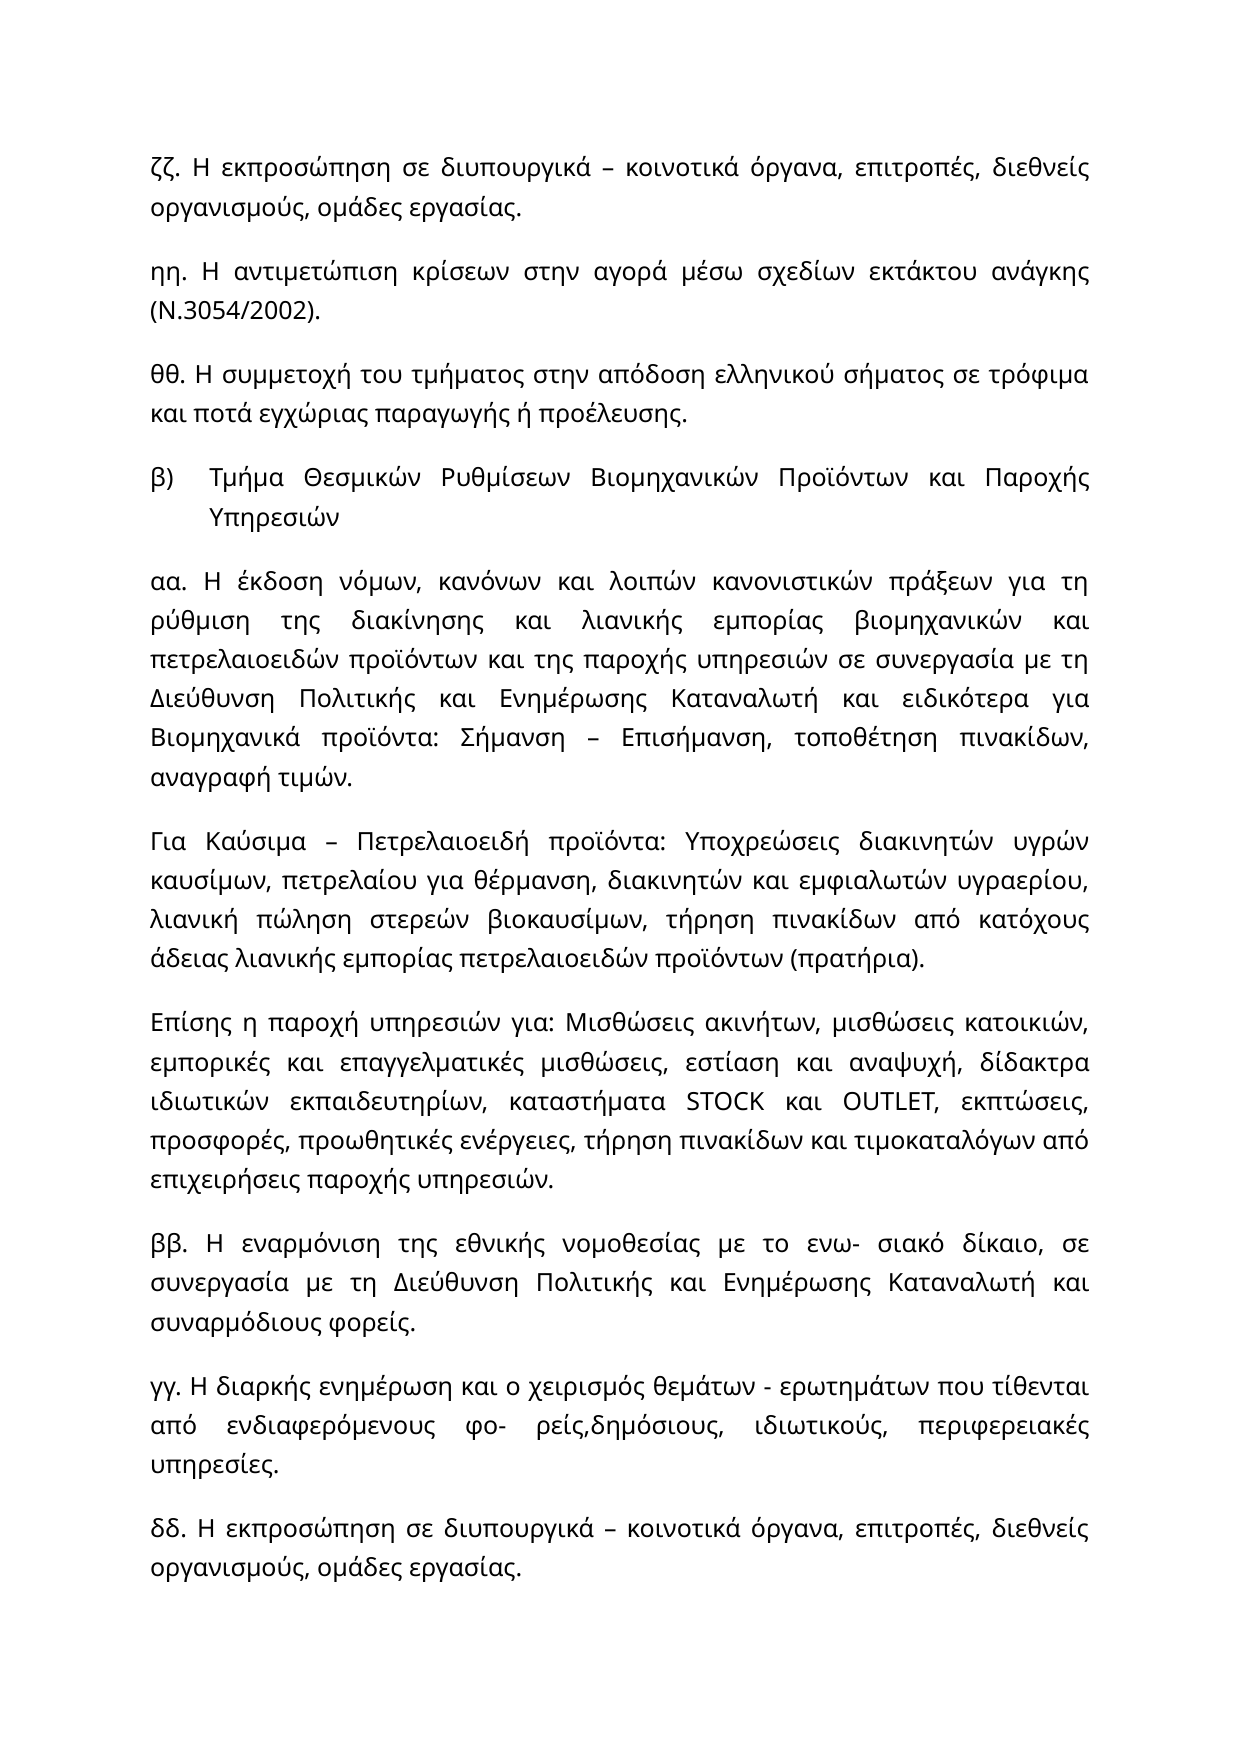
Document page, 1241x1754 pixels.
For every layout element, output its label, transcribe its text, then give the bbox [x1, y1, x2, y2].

text Επίσης η παροχή υπηρεσιών για: Μισθώσεις ακινήτων, μισθώσεις κατοικιών, εμπορικές και επαγγελματικές μισθώσεις, εστίαση και αναψυχή, δίδακτρα ιδιωτικών εκπαιδευτηρίων, καταστήματα STOCK και OUTLET, εκπτώσεις, προσφορές, προωθητικές ενέργειες, τήρηση πινακίδων και τιμοκαταλόγων από επιχειρήσεις παροχής υπηρεσιών. [150, 1005, 1090, 1196]
text αα. Η έκδοση νόμων, κανόνων και λοιπών κανονιστικών πράξεων για τη ρύθμιση της διακίνησης και λιανικής εμπορίας βιομηχανικών και πετρελαιοειδών προϊόντων και της παροχής υπηρεσιών σε συνεργασία με τη Διεύθυνση Πολιτικής και Ενημέρωσης Καταναλωτή και ειδικότερα για Βιομηχανικά προϊόντα: Σήμανση – Επισήμανση, τοποθέτηση πινακίδων, αναγραφή τιμών. [150, 563, 1090, 793]
text ηη. Η αντιμετώπιση κρίσεων στην αγορά μέσω σχεδίων εκτάκτου ανάγκης (Ν.3054/2002). [150, 253, 1090, 327]
text ββ. Η εναρμόνιση της εθνικής νομοθεσίας με το ενω- σιακό δίκαιο, σε συνεργασία με τη Διεύθυνση Πολιτικής και Ενημέρωσης Καταναλωτή και συναρμόδιους φορείς. [150, 1226, 1090, 1338]
text γγ. Η διαρκής ενημέρωση και ο χειρισμός θεμάτων - ερωτημάτων που τίθενται από ενδιαφερόμενους φο- ρείς,δημόσιους, ιδιωτικούς, περιφερειακές υπηρεσίες. [150, 1368, 1090, 1481]
text θθ. Η συμμετοχή του τμήματος στην απόδοση ελληνικού σήματος σε τρόφιμα και ποτά εγχώριας παραγωγής ή προέλευσης. [150, 357, 1090, 430]
list β) Τμήμα Θεσμικών Ρυθμίσεων Βιομηχανικών Προϊόντων και Παροχής Υπηρεσιών [150, 460, 1090, 533]
text ζζ. Η εκπροσώπηση σε διυπουργικά – κοινοτικά όργανα, επιτροπές, διεθνείς οργανισμούς, ομάδες εργασίας. [150, 150, 1090, 223]
text δδ. Η εκπροσώπηση σε διυπουργικά – κοινοτικά όργανα, επιτροπές, διεθνείς οργανισμούς, ομάδες εργασίας. [150, 1511, 1090, 1584]
text Για Καύσιμα – Πετρελαιοειδή προϊόντα: Υποχρεώσεις διακινητών υγρών καυσίμων, πετρελαίου για θέρμανση, διακινητών και εμφιαλωτών υγραερίου, λιανική πώληση στερεών βιοκαυσίμων, τήρηση πινακίδων από κατόχους άδειας λιανικής εμπορίας πετρελαιοειδών προϊόντων (πρατήρια). [150, 823, 1090, 975]
